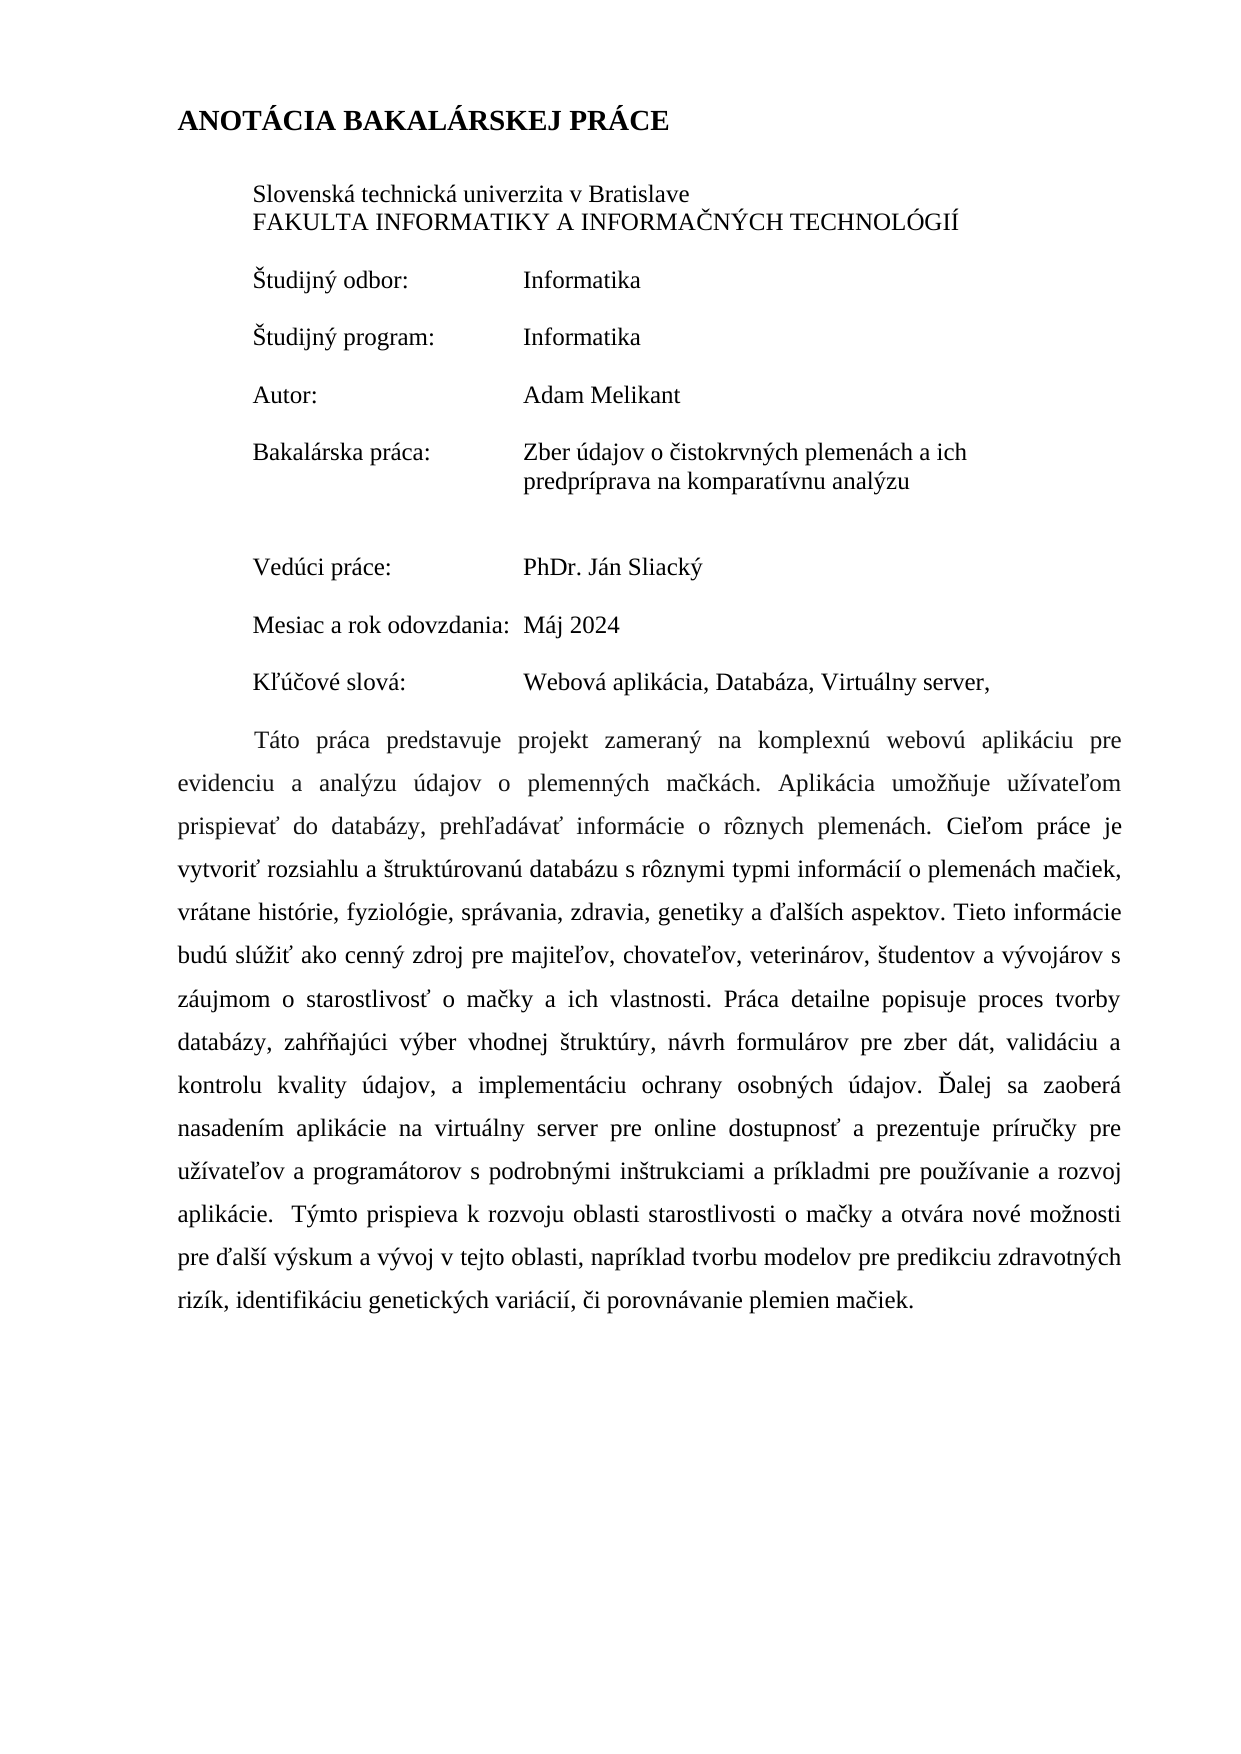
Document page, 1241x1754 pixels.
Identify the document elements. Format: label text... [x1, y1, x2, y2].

text Bakalárska práca: Zber údajov o čistokrvných plemenách a ich predpríprava na komparatívnu analýzu [252, 437, 1047, 495]
text Táto práca predstavuje projekt zameraný na komplexnú webovú aplikáciu pre evidenciu a analýzu údajov o plemenných mačkách. Aplikácia umožňuje užívateľom prispievať do databázy, prehľadávať informácie o rôznych plemenách. Cieľom práce je vytvoriť rozsiahlu a štruktúrovanú databázu s rôznymi typmi informácií o plemenách mačiek, vrátane histórie, fyziológie, správania, zdravia, genetiky a ďalších aspektov. Tieto informácie budú slúžiť ako cenný zdroj pre majiteľov, chovateľov, veterinárov, študentov a vývojárov s záujmom o starostlivosť o mačky a ich vlastnosti. Práca detailne popisuje proces tvorby databázy, zahŕňajúci výber vhodnej štruktúry, návrh formulárov pre zber dát, validáciu a kontrolu kvality údajov, a implementáciu ochrany osobných údajov. Ďalej sa zaoberá nasadením aplikácie na virtuálny server pre online dostupnosť a prezentuje príručky pre užívateľov a programátorov s podrobnými inštrukciami a príkladmi pre používanie a rozvoj aplikácie. Týmto prispieva k rozvoju oblasti starostlivosti o mačky a otvára nové možnosti pre ďalší výskum a vývoj v tejto oblasti, napríklad tvorbu modelov pre predikciu zdravotných rizík, identifikáciu genetických variácií, či porovnávanie plemien mačiek. [177, 725, 1122, 1314]
text Autor: Adam Melikant [252, 380, 1047, 409]
text Slovenská technická univerzita v Bratislave FAKULTA INFORMATIKY A INFORMAČNÝCH TECHNOLÓGIÍ [252, 179, 1047, 236]
text ANOTÁCIA BAKALÁRSKEJ PRÁCE [177, 103, 1122, 137]
text Študijný program: Informatika [252, 322, 1047, 351]
text Mesiac a rok odovzdania: Máj 2024 [252, 610, 1047, 639]
text Študijný odbor: Informatika [252, 265, 1047, 294]
text Vedúci práce: PhDr. Ján Sliacký [252, 552, 1047, 610]
text Kľúčové slová: Webová aplikácia, Databáza, Virtuálny server, [252, 667, 1047, 696]
